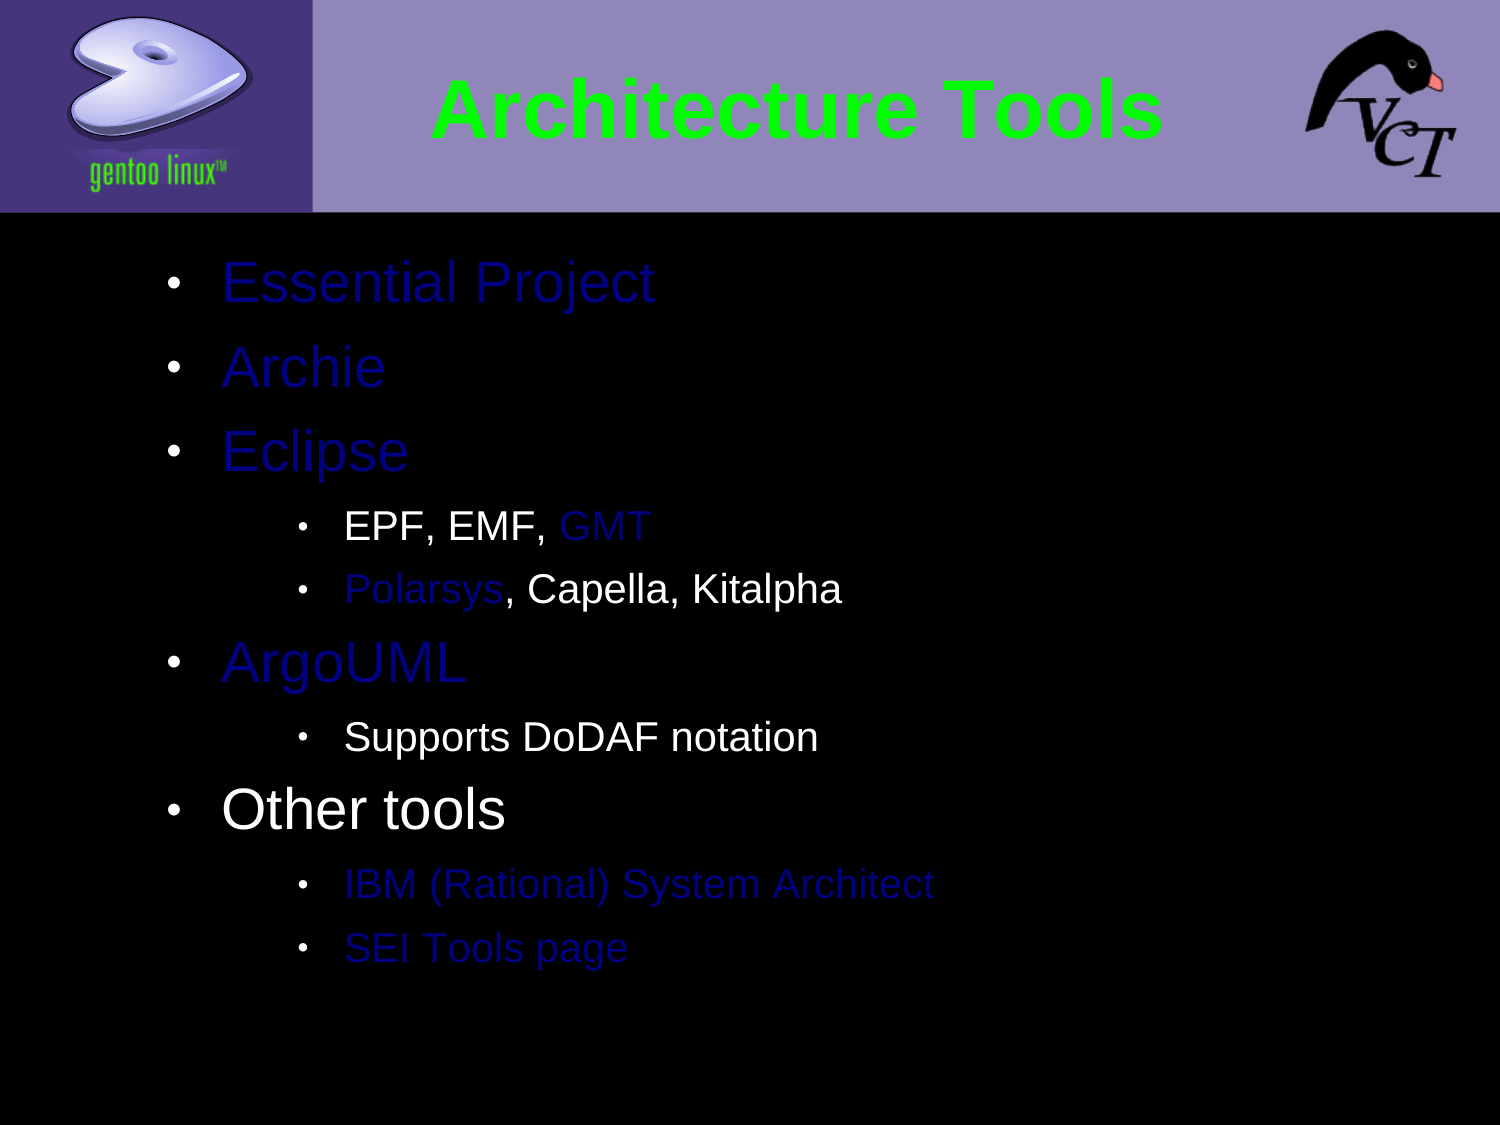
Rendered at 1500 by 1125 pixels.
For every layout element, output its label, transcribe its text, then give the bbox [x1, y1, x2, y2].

picture [0, 149, 300, 195]
picture [1292, 21, 1471, 189]
list Essential Project Archie Eclipse EPF, EMF, GMT Polarsys, Capella, Kitalpha ArgoUML Supports DoDAF notation Other tools IBM (Rational) System Architect SEI Tools page [99, 249, 1388, 971]
title Architecture Tools [324, 12, 1271, 201]
